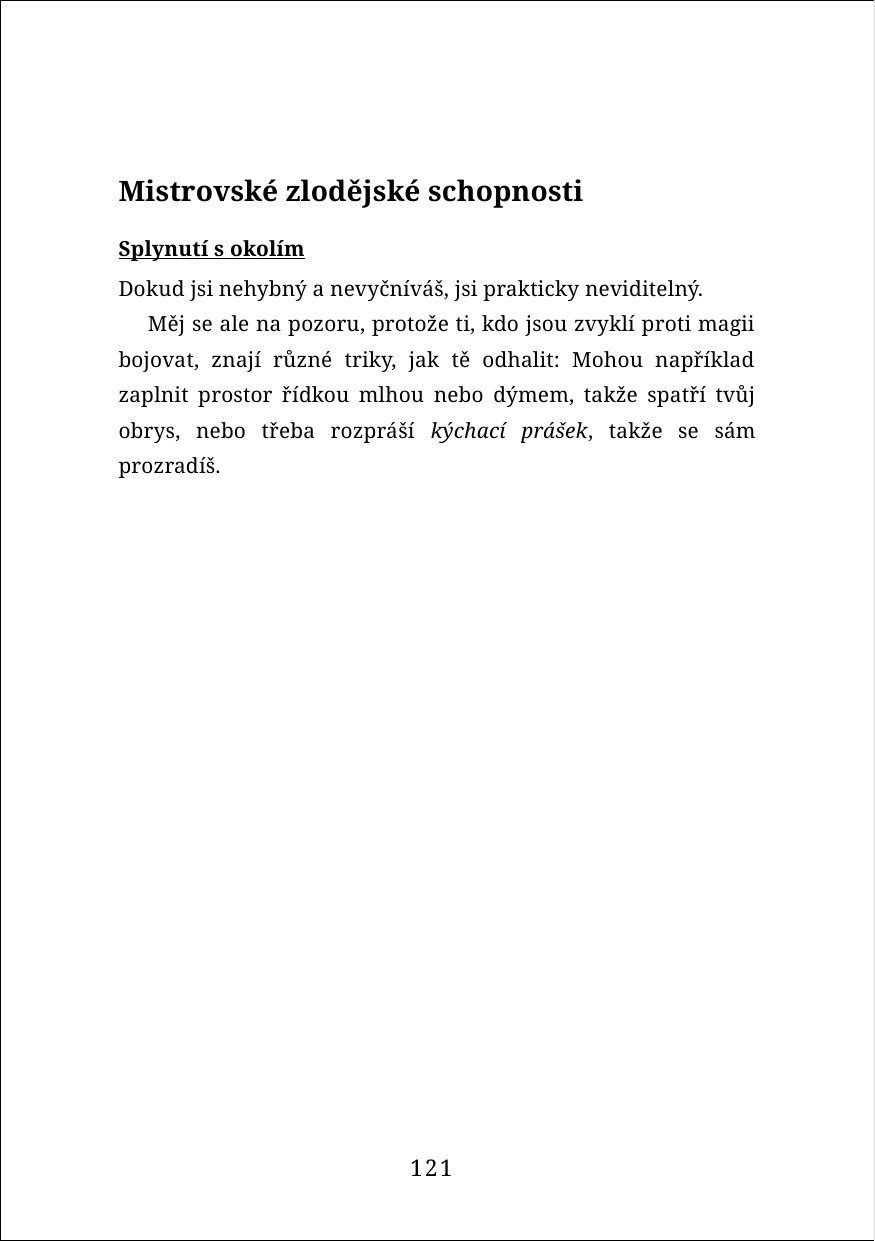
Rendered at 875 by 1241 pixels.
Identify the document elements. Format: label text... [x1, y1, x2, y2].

subtitle Mistrovské zlodějské schopnosti [118, 172, 756, 210]
subtitle Splynutí s okolím [118, 234, 756, 262]
text Dokud jsi nehybný a nevyčníváš, jsi prakticky neviditelný. Měj se ale na pozoru, protože ti, kdo jsou zvyklí proti magii bojovat, znají různé triky, jak tě odhalit: Mohou například zaplnit prostor řídkou mlhou nebo dýmem, takže spatří tvůj obrys, nebo třeba rozpráší kýchací prášek, takže se sám prozradíš. [118, 274, 756, 480]
